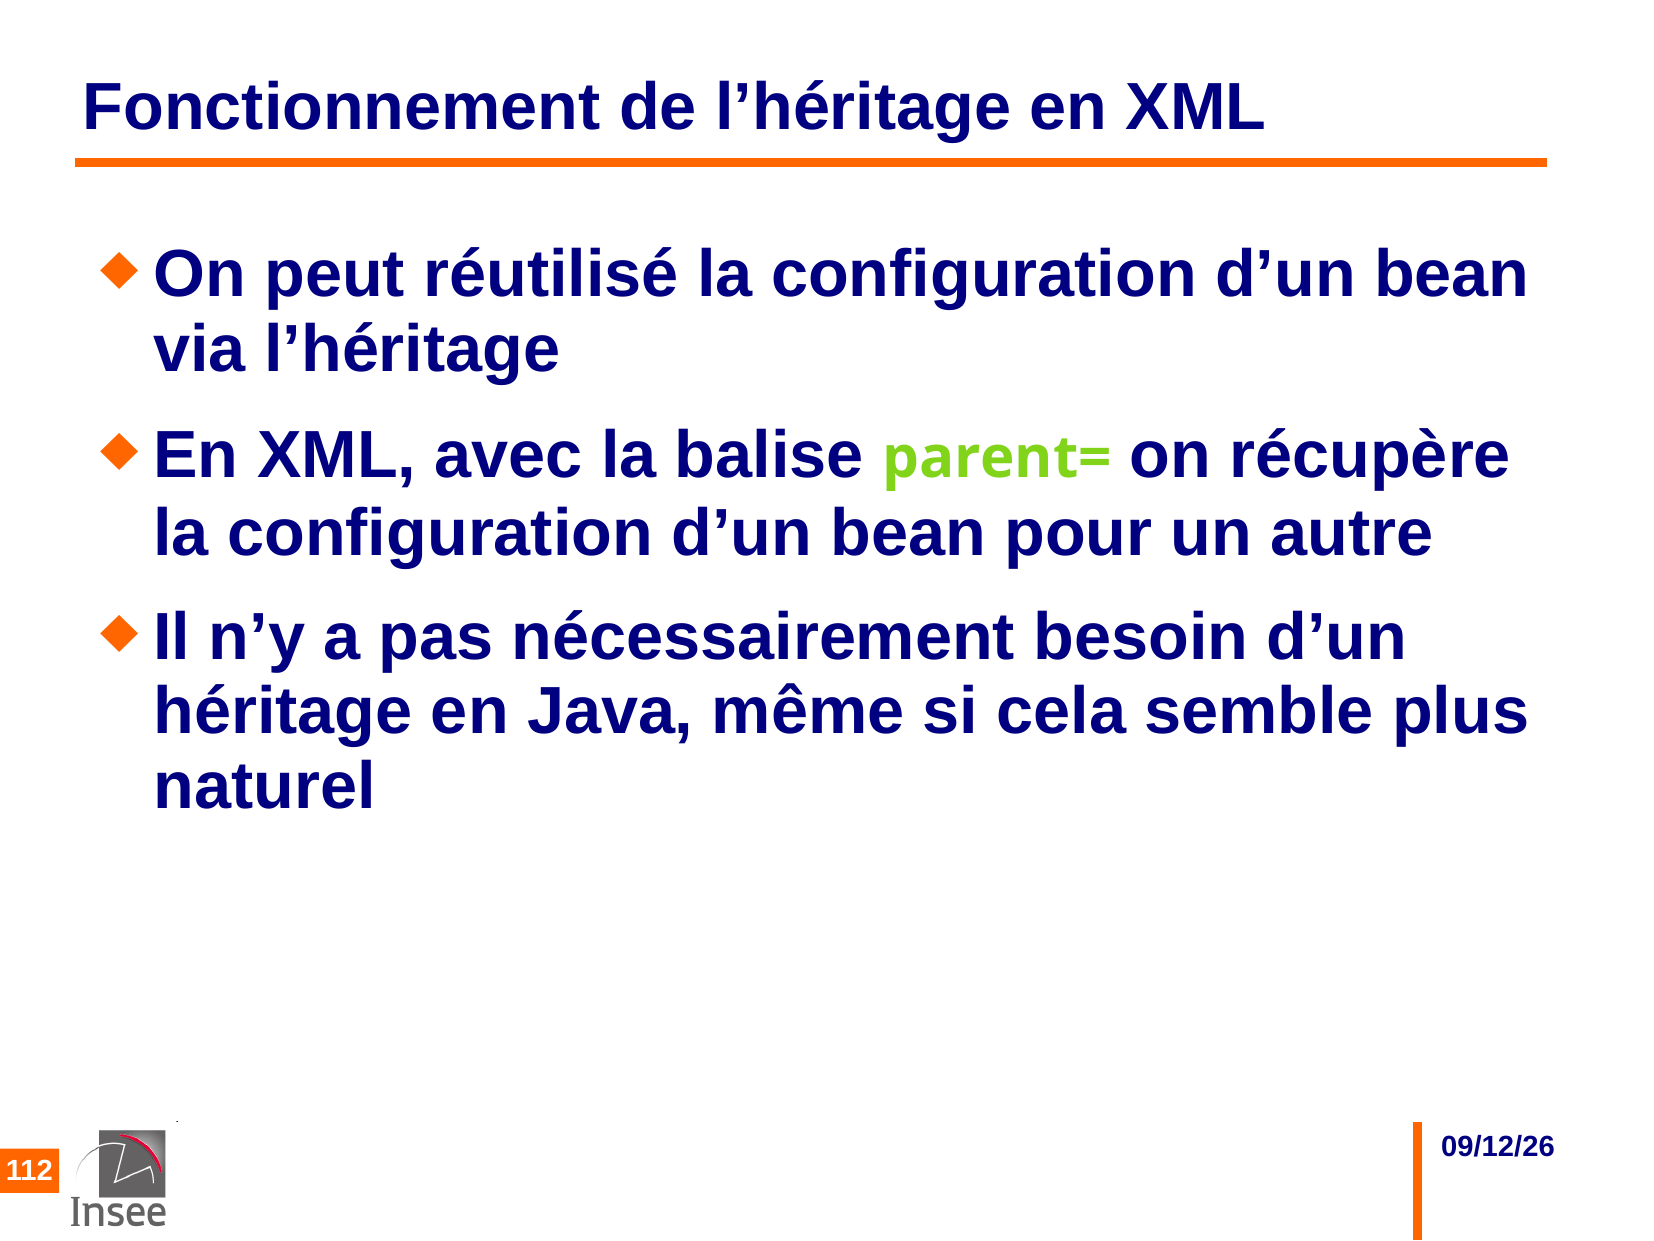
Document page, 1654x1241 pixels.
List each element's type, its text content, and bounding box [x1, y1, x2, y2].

title Fonctionnement de l’héritage en XML [82, 49, 1619, 163]
picture [62, 1121, 178, 1241]
list On peut réutilisé la configuration d’un bean via l’héritage En XML, avec la balise parent= on récupère la configuration d’un bean pour un autre Il n’y a pas nécessairement besoin d’un héritage en Java, même si cela semble plus naturel [82, 236, 1548, 1087]
